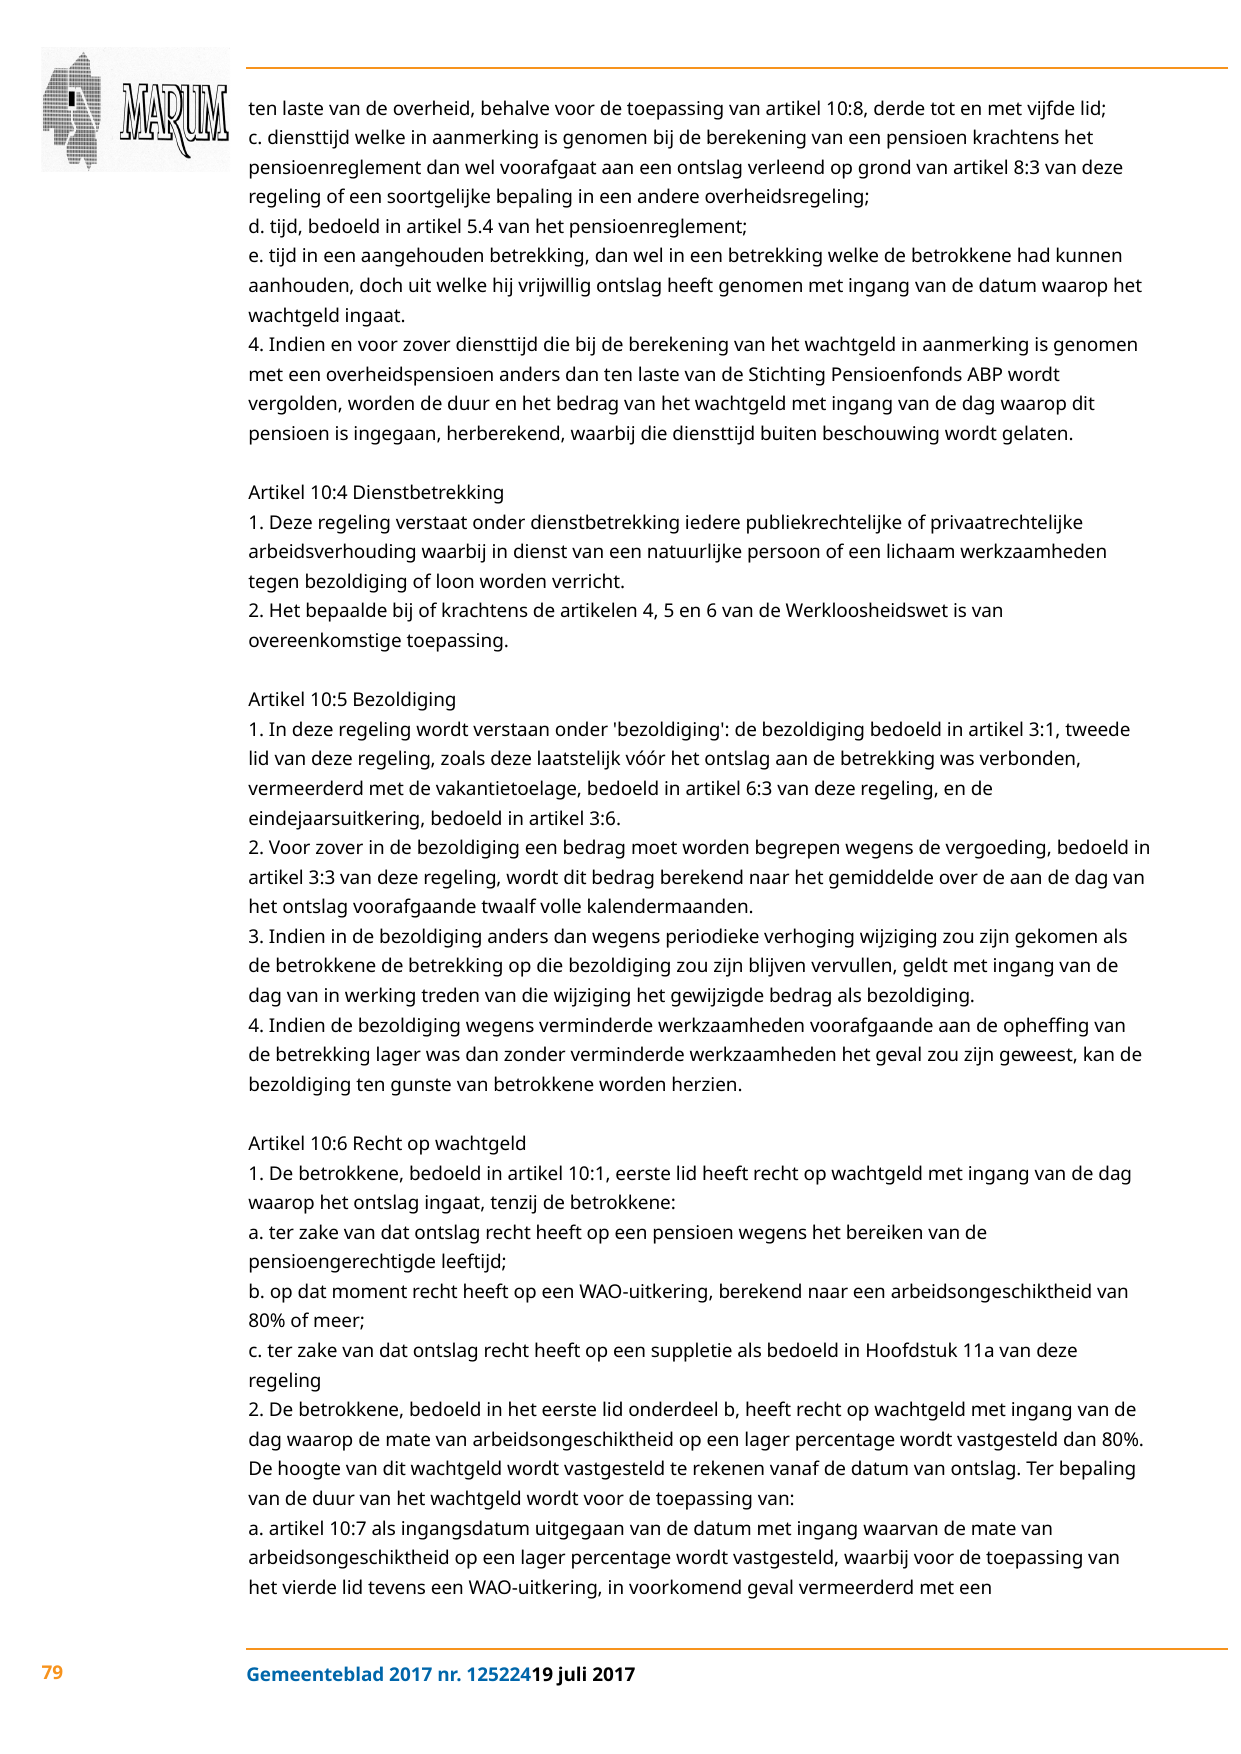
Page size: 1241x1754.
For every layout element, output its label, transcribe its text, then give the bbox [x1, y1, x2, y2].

text e. tijd in een aangehouden betrekking, dan wel in een betrekking welke de betrokkene had kunnen aanhouden, doch uit welke hij vrijwillig ontslag heeft genomen met ingang van de datum waarop het wachtgeld ingaat. [248, 243, 1152, 328]
text c. ter zake van dat ontslag recht heeft op een suppletie als bedoeld in Hoofdstuk 11a van deze regeling [248, 1337, 1152, 1393]
text 1. In deze regeling wordt verstaan onder 'bezoldiging': de bezoldiging bedoeld in artikel 3:1, tweede lid van deze regeling, zoals deze laatstelijk vóór het ontslag aan de betrekking was verbonden, vermeerderd met de vakantietoelage, bedoeld in artikel 6:3 van deze regeling, en de eindejaarsuitkering, bedoeld in artikel 3:6. [248, 716, 1152, 831]
text 1. Deze regeling verstaat onder dienstbetrekking iedere publiekrechtelijke of privaatrechtelijke arbeidsverhouding waarbij in dienst van een natuurlijke persoon of een lichaam werkzaamheden tegen bezoldiging of loon worden verricht. [248, 509, 1152, 594]
text 3. Indien in de bezoldiging anders dan wegens periodieke verhoging wijziging zou zijn gekomen als de betrokkene de betrekking op die bezoldiging zou zijn blijven vervullen, geldt met ingang van de dag van in werking treden van die wijziging het gewijzigde bedrag als bezoldiging. [248, 923, 1152, 1008]
picture [41, 47, 231, 172]
text a. artikel 10:7 als ingangsdatum uitgegaan van de datum met ingang waarvan de mate van arbeidsongeschiktheid op een lager percentage wordt vastgesteld, waarbij voor de toepassing van het vierde lid tevens een WAO-uitkering, in voorkomend geval vermeerderd met een [248, 1515, 1152, 1600]
text 4. Indien en voor zover diensttijd die bij de berekening van het wachtgeld in aanmerking is genomen met een overheidspensioen anders dan ten laste van de Stichting Pensioenfonds ABP wordt vergolden, worden de duur en het bedrag van het wachtgeld met ingang van de dag waarop dit pensioen is ingegaan, herberekend, waarbij die diensttijd buiten beschouwing wordt gelaten. [248, 331, 1152, 446]
text 1. De betrokkene, bedoeld in artikel 10:1, eerste lid heeft recht op wachtgeld met ingang van de dag waarop het ontslag ingaat, tenzij de betrokkene: [248, 1160, 1152, 1215]
text Artikel 10:5 Bezoldiging [248, 686, 1152, 712]
text Artikel 10:4 Dienstbetrekking [248, 479, 1152, 505]
text Artikel 10:6 Recht op wachtgeld [248, 1130, 1152, 1156]
text d. tijd, bedoeld in artikel 5.4 van het pensioenreglement; [248, 213, 1152, 239]
text b. op dat moment recht heeft op een WAO-uitkering, berekend naar een arbeidsongeschiktheid van 80% of meer; [248, 1278, 1152, 1333]
text a. ter zake van dat ontslag recht heeft op een pensioen wegens het bereiken van de pensioengerechtigde leeftijd; [248, 1219, 1152, 1274]
text 2. Het bepaalde bij of krachtens de artikelen 4, 5 en 6 van de Werkloosheidswet is van overeenkomstige toepassing. [248, 598, 1152, 653]
text ten laste van de overheid, behalve voor de toepassing van artikel 10:8, derde tot en met vijfde lid; [248, 95, 1152, 121]
text 2. De betrokkene, bedoeld in het eerste lid onderdeel b, heeft recht op wachtgeld met ingang van de dag waarop de mate van arbeidsongeschiktheid op een lager percentage wordt vastgesteld dan 80%. De hoogte van dit wachtgeld wordt vastgesteld te rekenen vanaf de datum van ontslag. Ter bepaling van de duur van het wachtgeld wordt voor de toepassing van: [248, 1396, 1152, 1511]
text 2. Voor zover in de bezoldiging een bedrag moet worden begrepen wegens de vergoeding, bedoeld in artikel 3:3 van deze regeling, wordt dit bedrag berekend naar het gemiddelde over de aan de dag van het ontslag voorafgaande twaalf volle kalendermaanden. [248, 834, 1152, 919]
text c. diensttijd welke in aanmerking is genomen bij de berekening van een pensioen krachtens het pensioenreglement dan wel voorafgaat aan een ontslag verleend op grond van artikel 8:3 van deze regeling of een soortgelijke bepaling in een andere overheidsregeling; [248, 124, 1152, 209]
text 4. Indien de bezoldiging wegens verminderde werkzaamheden voorafgaande aan de opheffing van de betrekking lager was dan zonder verminderde werkzaamheden het geval zou zijn geweest, kan de bezoldiging ten gunste van betrokkene worden herzien. [248, 1012, 1152, 1097]
